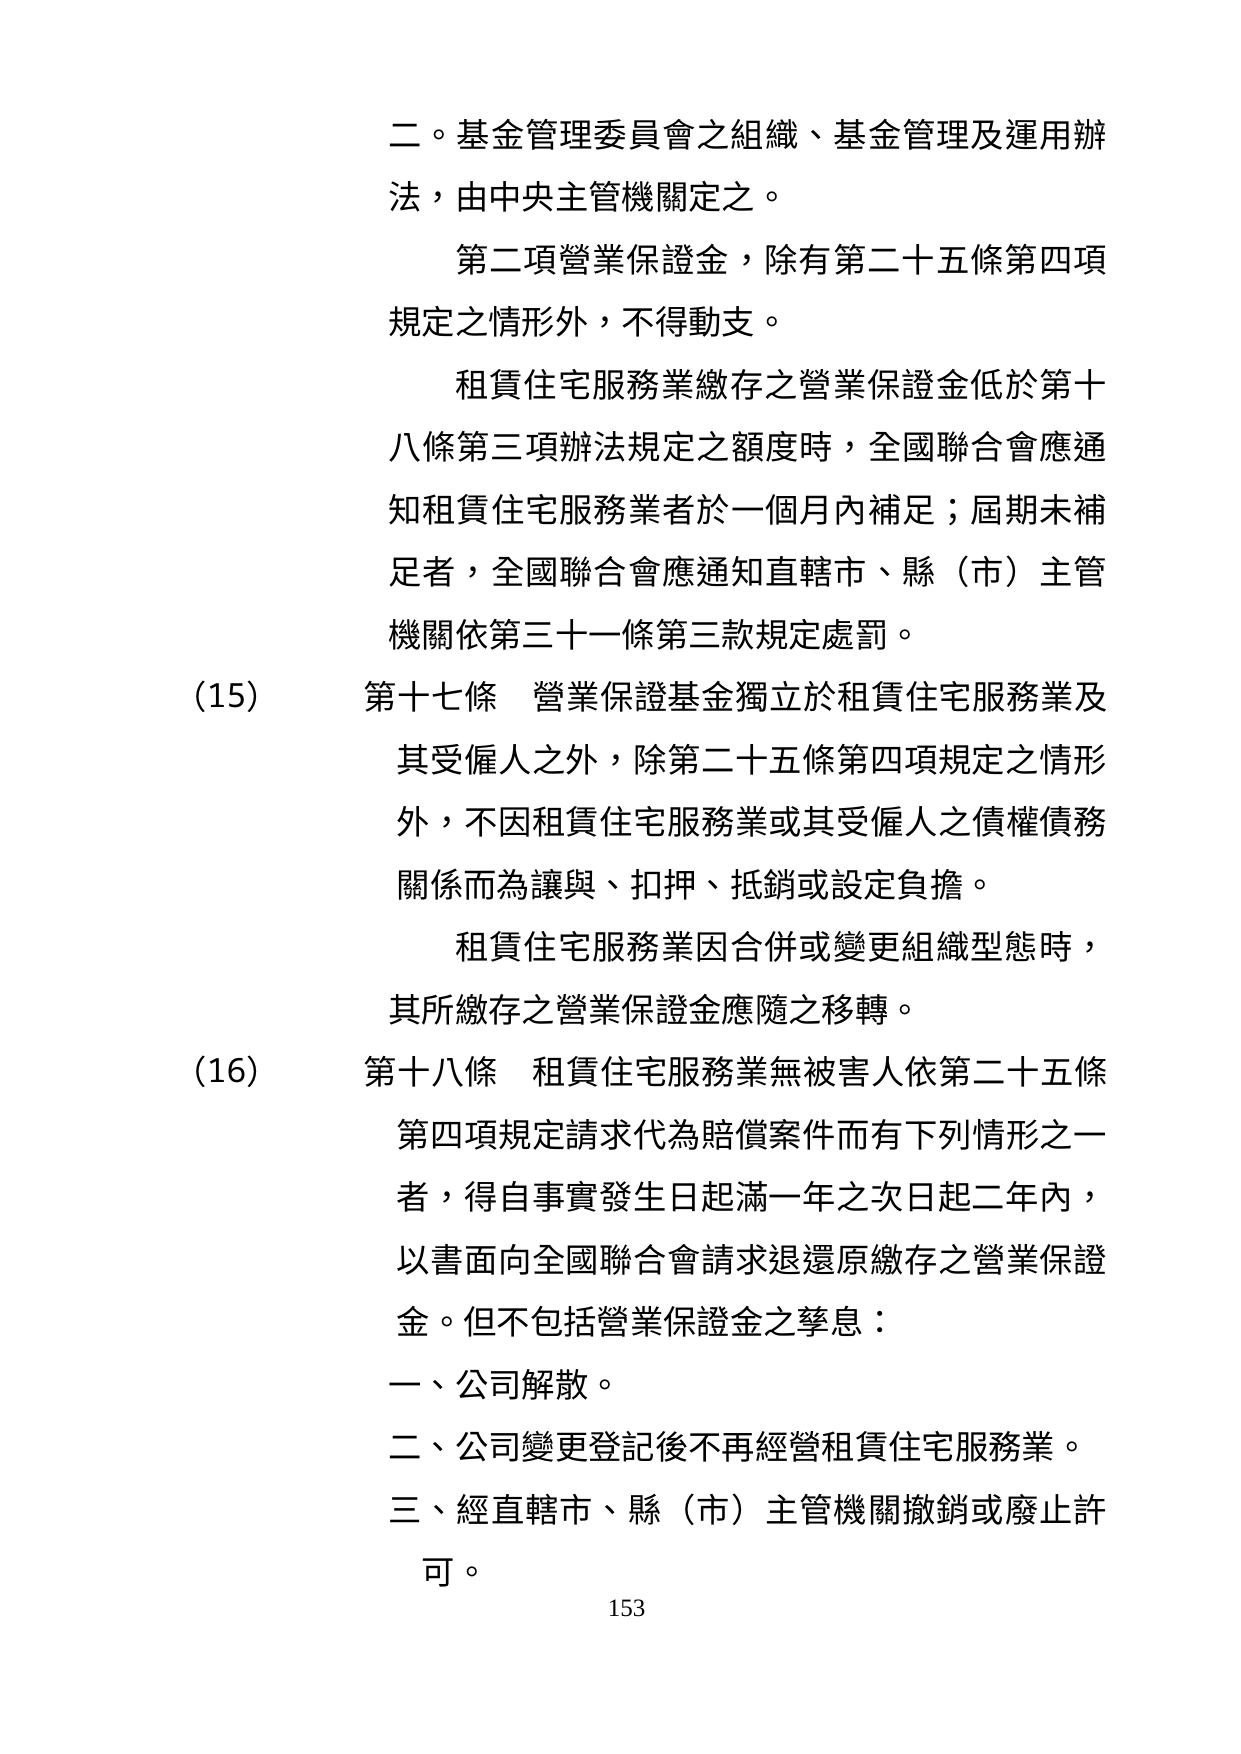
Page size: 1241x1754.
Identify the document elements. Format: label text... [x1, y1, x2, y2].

table_cell 二。基金管理委員會之組織、基金管理及運用辦法，由中央主管機關定之。 第二項營業保證金，除有第二十五條第四項規定之情形外，不得動支。 租賃住宅服務業繳存之營業保證金低於第十八條第三項辦法規定之額度時，全國聯合會應通知租賃住宅服務業者於一個月內補足；屆期未補足者，全國聯合會應通知直轄市、縣（市）主管機關依第三十一條第三款規定處罰。 [339, 91, 1132, 653]
table_cell 第十七條 營業保證基金獨立於租賃住宅服務業及其受僱人之外，除第二十五條第四項規定之情形外，不因租賃住宅服務業或其受僱人之債權債務關係而為讓與、扣押、抵銷或設定負擔。 租賃住宅服務業因合併或變更組織型態時，其所繳存之營業保證金應隨之移轉。 [339, 653, 1132, 1028]
table_cell [162, 653, 339, 1028]
table_cell [162, 91, 339, 653]
table_cell 第十八條 租賃住宅服務業無被害人依第二十五條第四項規定請求代為賠償案件而有下列情形之一者，得自事實發生日起滿一年之次日起二年內，以書面向全國聯合會請求退還原繳存之營業保證金。但不包括營業保證金之孳息： 一、公司解散。 二、公司變更登記後不再經營租賃住宅服務業。 三、經直轄市、縣（市）主管機關撤銷或廢止許可。 [339, 1028, 1132, 1591]
table_cell [162, 1028, 339, 1591]
